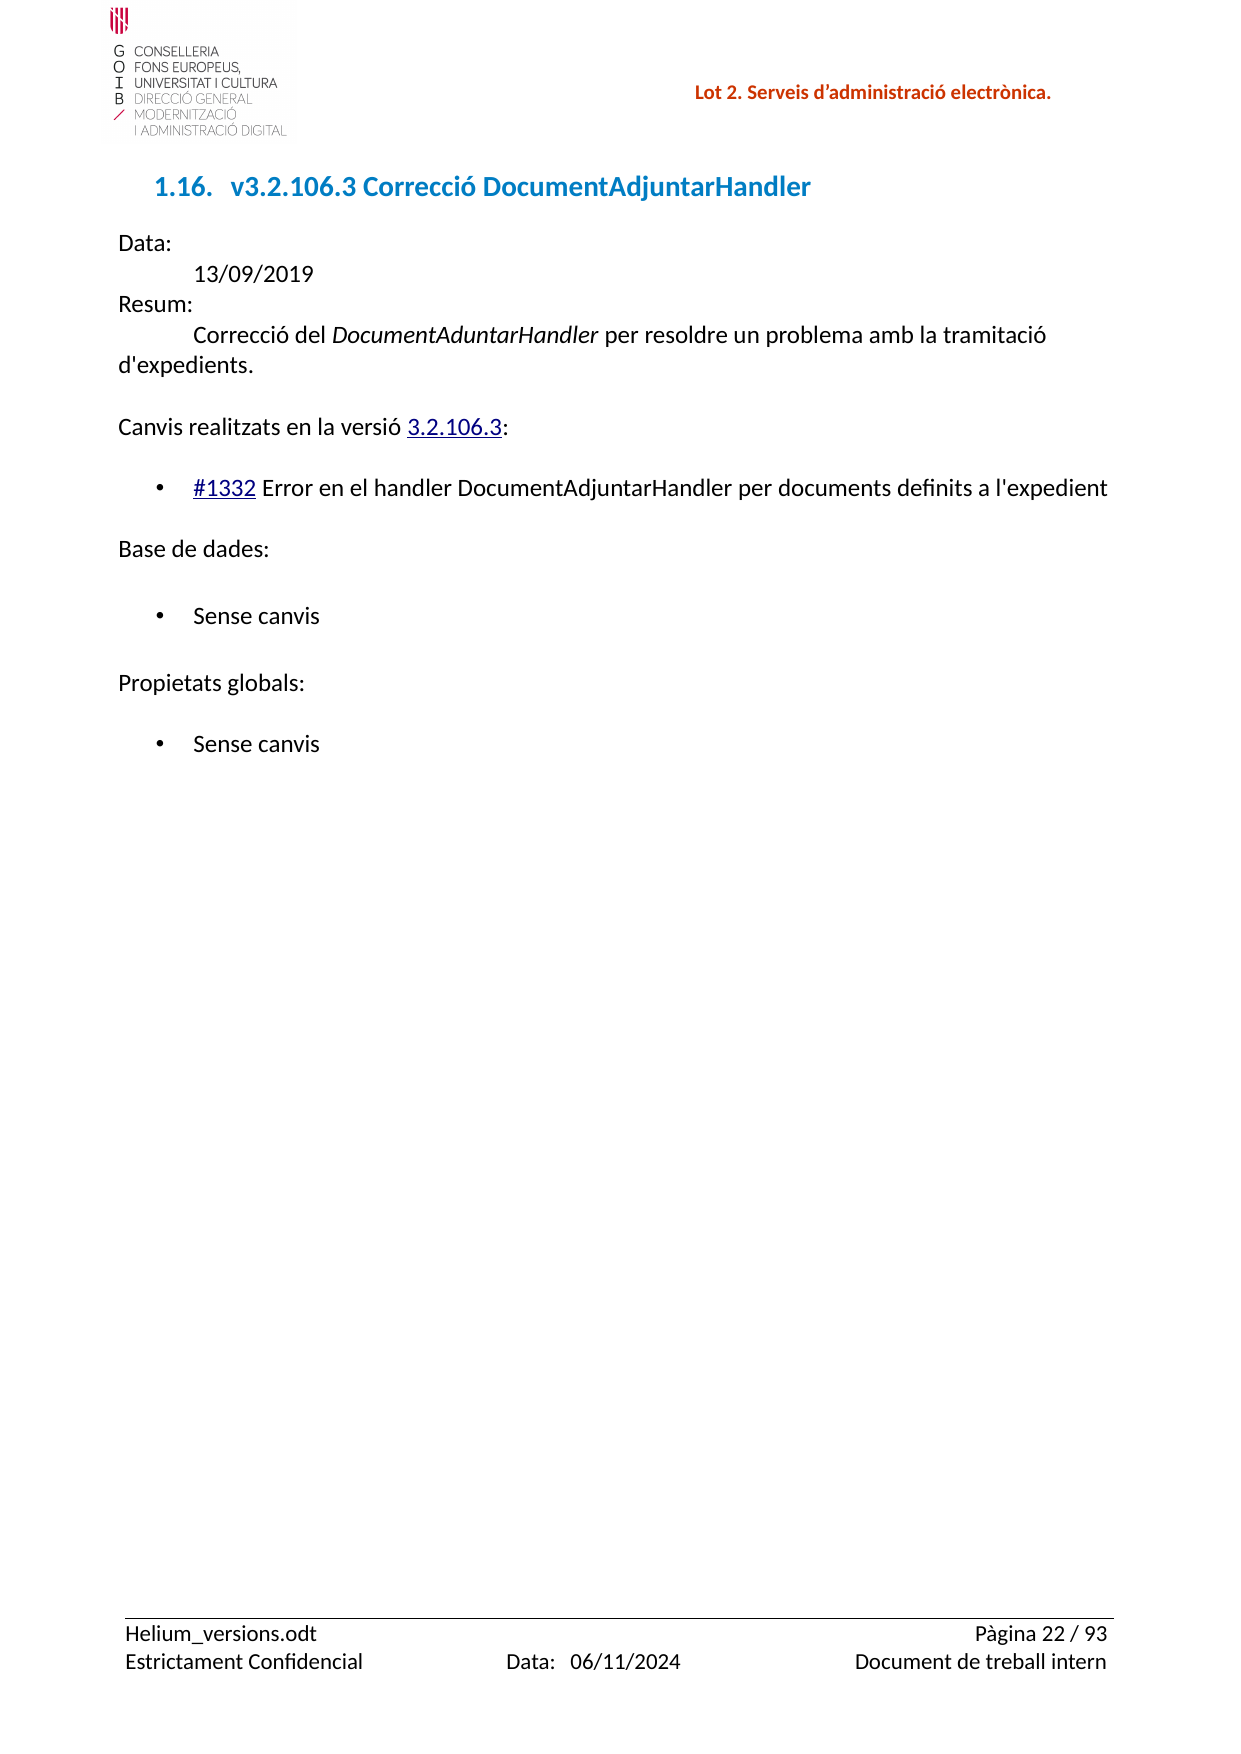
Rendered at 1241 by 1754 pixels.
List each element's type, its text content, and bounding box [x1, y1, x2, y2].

list Sense canvis [156, 728, 1122, 758]
text 13/09/2019 [118, 258, 1122, 289]
subtitle v3.2.106.3 Correcció DocumentAdjuntarHandler [153, 168, 1122, 204]
text Propietats globals: [118, 667, 1122, 697]
list #1332 Error en el handler DocumentAdjuntarHandler per documents definits a l'expedient [156, 472, 1122, 502]
text Correcció del DocumentAduntarHandler per resoldre un problema amb la tramitació d'expedients. [118, 319, 1122, 380]
list Sense canvis [156, 600, 1122, 630]
text Base de dades: [118, 533, 1122, 563]
picture [100, 0, 297, 144]
text Data: [118, 228, 1122, 258]
text Resum: [118, 289, 1122, 319]
text Canvis realitzats en la versió 3.2.106.3: [118, 411, 1122, 441]
